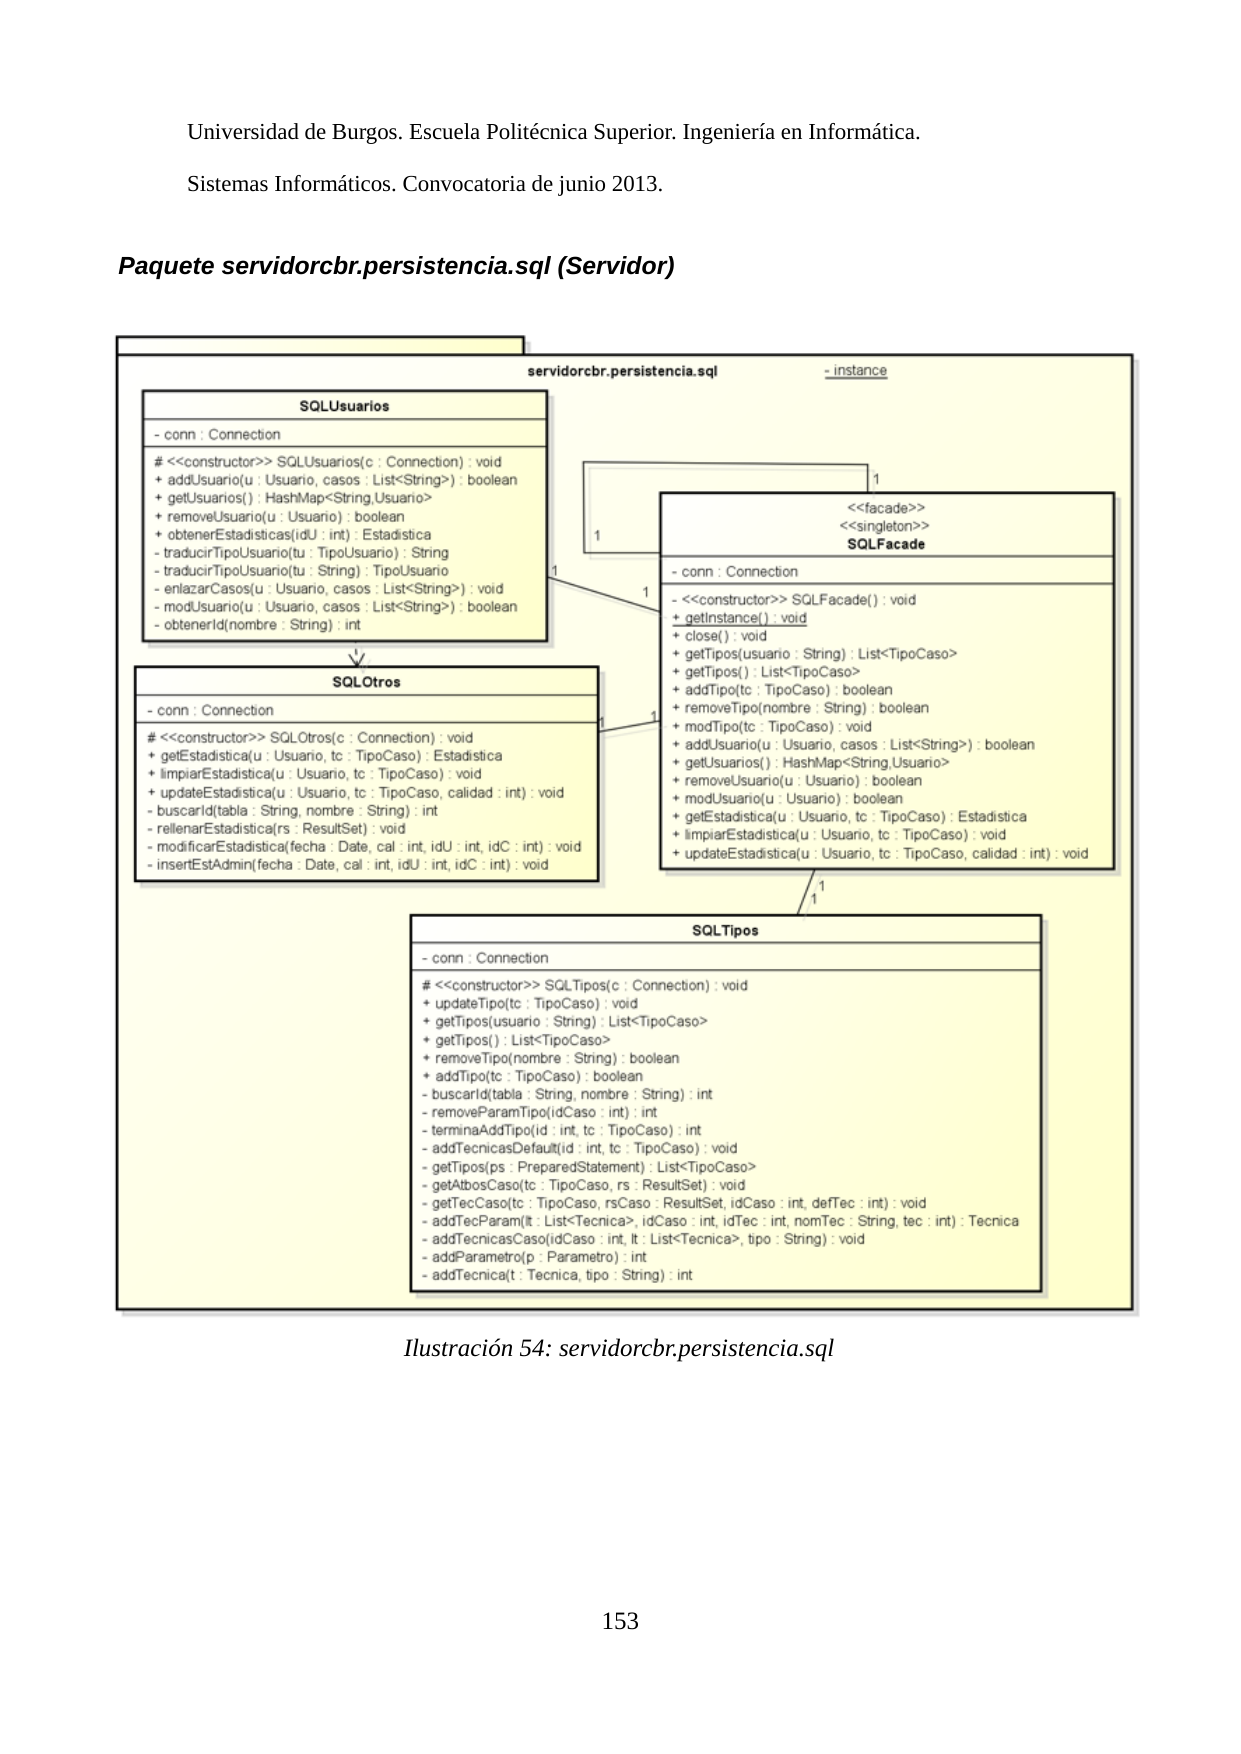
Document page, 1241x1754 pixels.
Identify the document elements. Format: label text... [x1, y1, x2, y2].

subtitle Paquete servidorcbr.persistencia.sql (Servidor) [118, 251, 1122, 279]
picture [109, 323, 1144, 1334]
list Ilustración 54: servidorcbr.persistencia.sql [118, 1334, 1122, 1362]
subtitle [118, 311, 1122, 323]
